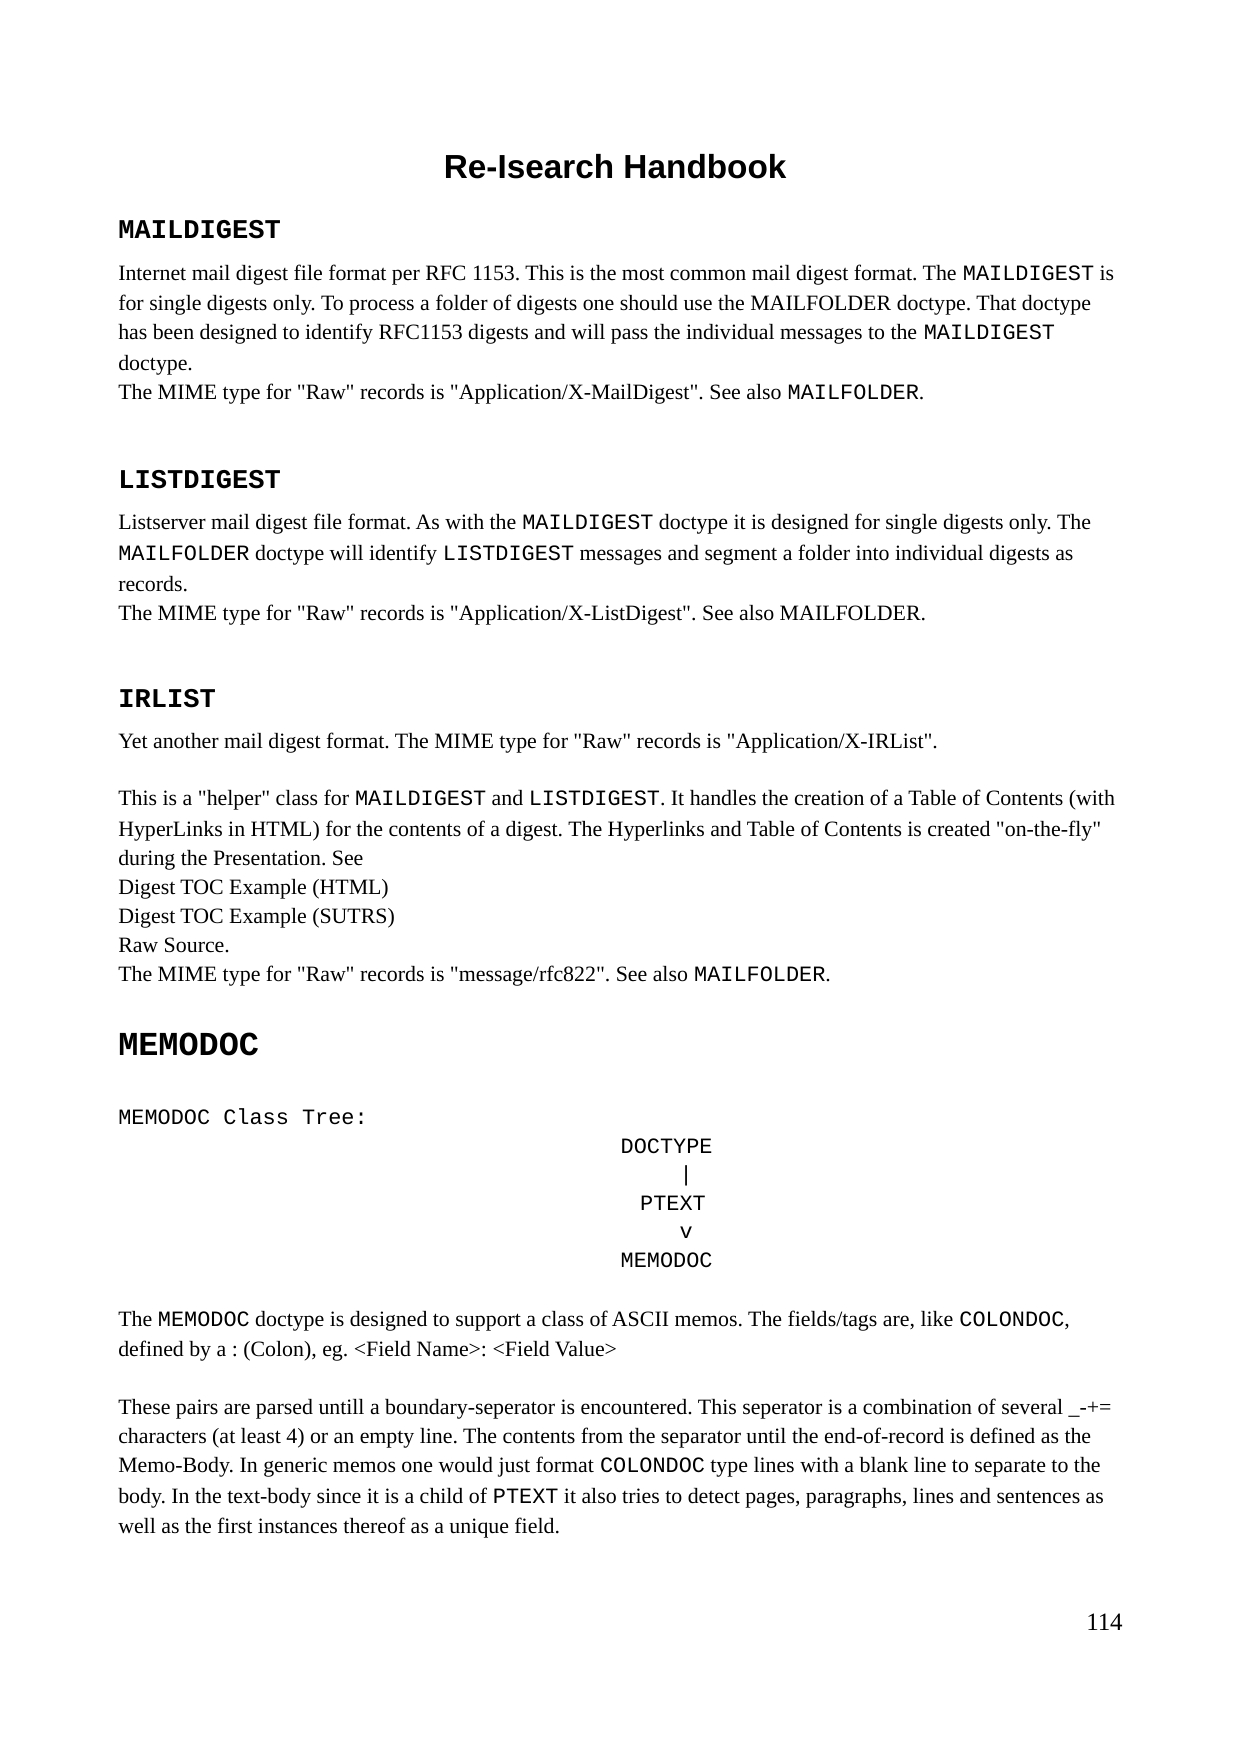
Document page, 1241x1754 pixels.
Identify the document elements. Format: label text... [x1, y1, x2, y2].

text PTEXT [118, 1192, 1122, 1217]
subtitle LISTDIGEST [118, 466, 1122, 497]
text The MEMODOC doctype is designed to support a class of ASCII memos. The fields/tags are, like COLONDOC, defined by a : (Colon), eg. <Field Name>: <Field Value> [118, 1306, 1122, 1362]
subtitle MEMODOC [118, 1027, 1122, 1066]
text v [118, 1220, 1122, 1245]
text MEMODOC Class Tree: [118, 1107, 1122, 1131]
text Raw Source. [118, 932, 1122, 957]
subtitle IRLIST [118, 684, 1122, 715]
text Yet another mail digest format. The MIME type for "Raw" records is "Application/X-IRList". [118, 728, 1122, 753]
text The MIME type for "Raw" records is "message/rfc822". See also MAILFOLDER. [118, 961, 1122, 988]
text DOCTYPE [118, 1135, 1122, 1160]
text The MIME type for "Raw" records is "Application/X-ListDigest". See also MAILFOLDER. [118, 599, 1122, 625]
text | [118, 1163, 1122, 1188]
text These pairs are parsed untill a boundary-seperator is encountered. This seperator is a combination of several _-+= characters (at least 4) or an empty line. The contents from the separator until the end-of-record is defined as the Memo-Body. In generic memos one would just format COLONDOC type lines with a blank line to separate to the body. In the text-body since it is a child of PTEXT it also tries to detect pages, paragraphs, lines and sentences as well as the first instances thereof as a unique field. [118, 1394, 1122, 1538]
text Digest TOC Example (SUTRS) [118, 903, 1122, 928]
text This is a "helper" class for MAILDIGEST and LISTDIGEST. It handles the creation of a Table of Contents (with HyperLinks in HTML) for the contents of a digest. The Hyperlinks and Table of Contents is created "on-the-fly" during the Presentation. See [118, 785, 1122, 870]
text MEMODOC [118, 1249, 1122, 1273]
text Digest TOC Example (HTML) [118, 874, 1122, 899]
text The MIME type for "Raw" records is "Application/X-MailDigest". See also MAILFOLDER. [118, 379, 1122, 406]
subtitle MAILDIGEST [118, 216, 1122, 247]
text Listserver mail digest file format. As with the MAILDIGEST doctype it is designed for single digests only. The MAILFOLDER doctype will identify LISTDIGEST messages and segment a folder into individual digests as records. [118, 509, 1122, 596]
text Internet mail digest file format per RFC 1153. This is the most common mail digest format. The MAILDIGEST is for single digests only. To process a folder of digests one should use the MAILFOLDER doctype. That doctype has been designed to identify RFC1153 digests and will pass the individual messages to the MAILDIGEST doctype. [118, 259, 1122, 375]
